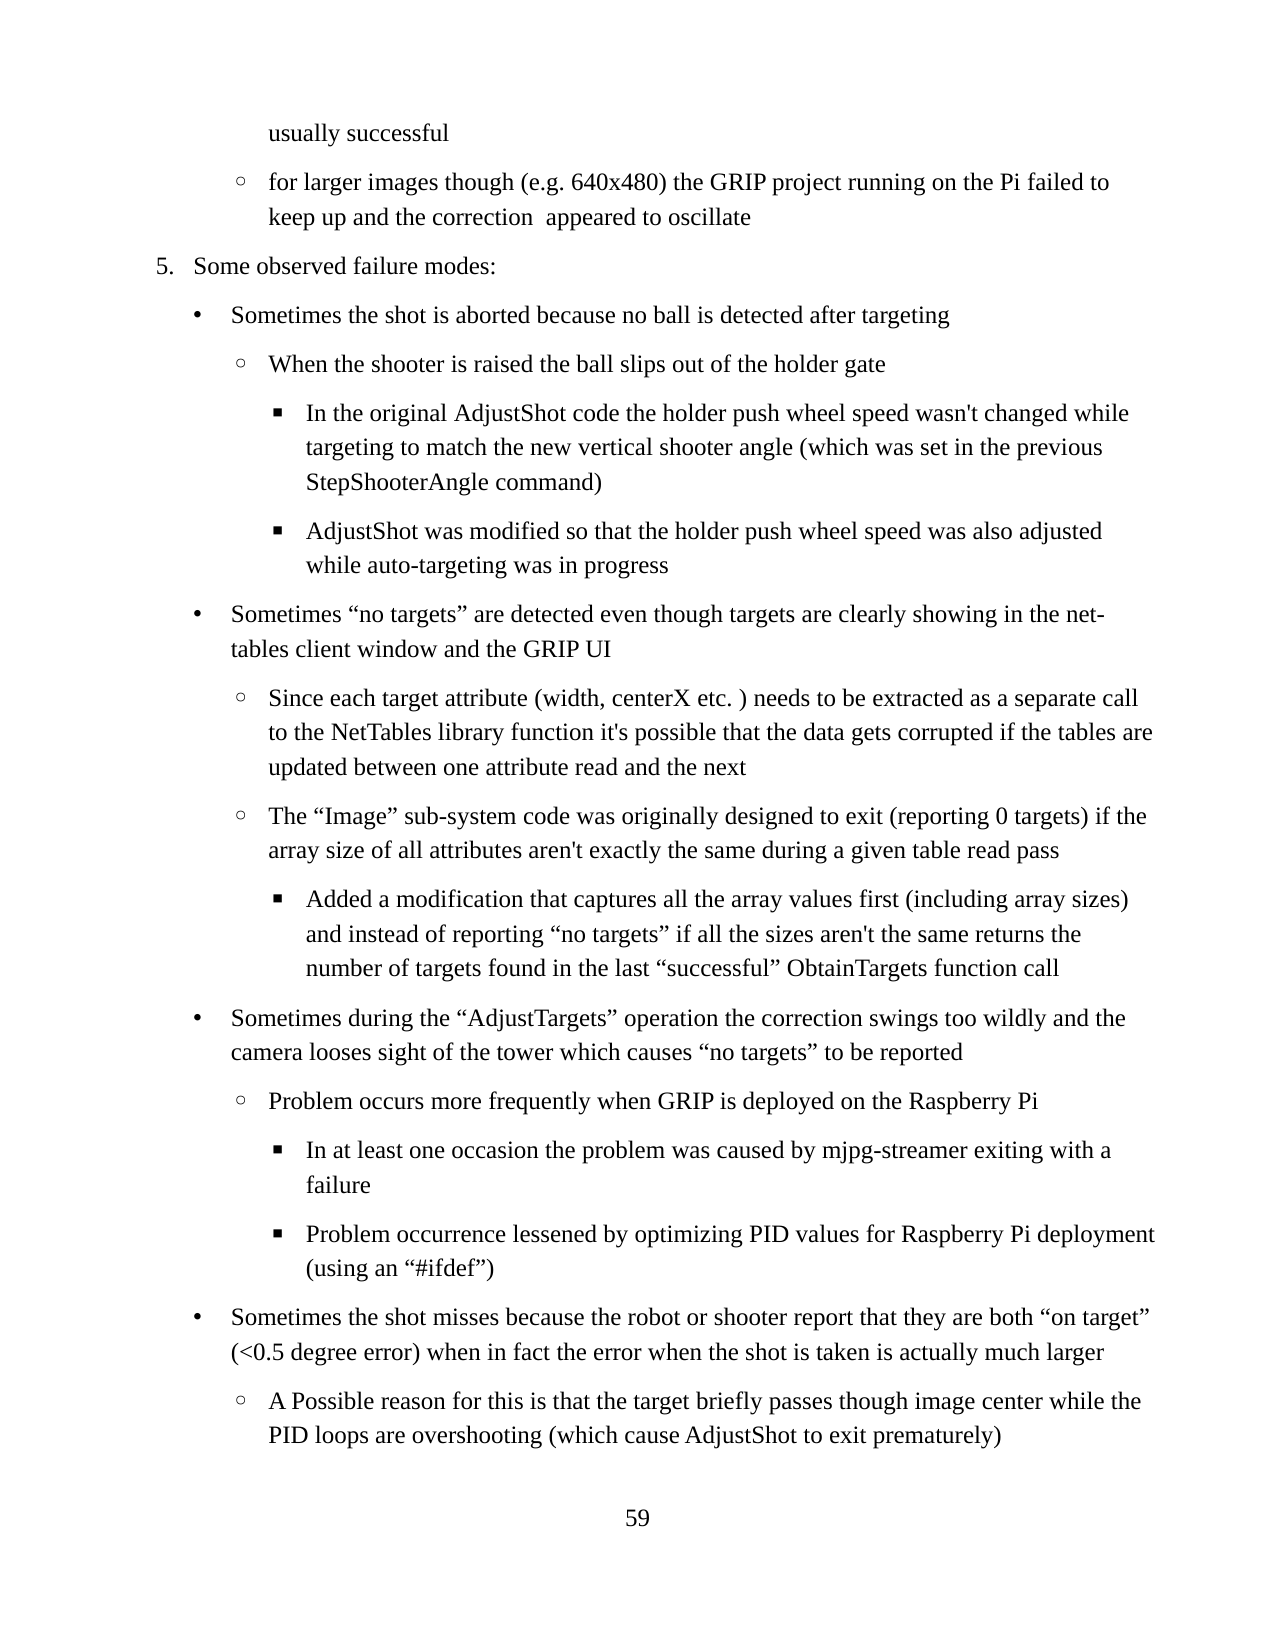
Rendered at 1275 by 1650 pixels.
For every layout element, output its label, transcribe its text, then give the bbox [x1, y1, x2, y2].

list usually successful [231, 118, 1157, 147]
list for larger images though (e.g. 640x480) the GRIP project running on the Pi failed to keep up and the correction appeared to oscillate [231, 167, 1157, 230]
list Sometimes during the “AdjustTargets” operation the correction swings too wildly and the camera looses sight of the tower which causes “no targets” to be reported [193, 1003, 1157, 1066]
list When the shooter is raised the ball slips out of the holder gate [231, 349, 1157, 378]
list Problem occurrence lessened by optimizing PID values for Raspberry Pi deployment (using an “#ifdef”) [268, 1219, 1157, 1282]
list Some observed failure modes: [156, 251, 1157, 279]
list Sometimes “no targets” are detected even though targets are clearly showing in the net-tables client window and the GRIP UI [193, 599, 1157, 663]
list In at least one occasion the problem was caused by mjpg-streamer exiting with a failure [268, 1135, 1157, 1198]
list Sometimes the shot misses because the robot or shooter report that they are both “on target” (<0.5 degree error) when in fact the error when the shot is taken is actually much larger [193, 1302, 1157, 1366]
list Added a modification that captures all the array values first (including array sizes) and instead of reporting “no targets” if all the sizes aren't the same returns the number of targets found in the last “successful” ObtainTargets function call [268, 884, 1157, 982]
list The “Image” sub-system code was originally designed to exit (reporting 0 targets) if the array size of all attributes aren't exactly the same during a given table read pass [231, 801, 1157, 864]
list Sometimes the shot is aborted because no ball is detected after targeting [193, 300, 1157, 328]
list AdjustShot was modified so that the holder push wheel speed was also adjusted while auto-targeting was in progress [268, 516, 1157, 579]
list Since each target attribute (width, centerX etc. ) needs to be extracted as a separate call to the NetTables library function it's possible that the data gets corrupted if the tables are updated between one attribute read and the next [231, 683, 1157, 781]
list Problem occurs more frequently when GRIP is deployed on the Raspberry Pi [231, 1086, 1157, 1115]
list A Possible reason for this is that the target briefly passes though image center while the PID loops are overshooting (which cause AdjustShot to exit prematurely) [231, 1386, 1157, 1449]
list In the original AdjustShot code the holder push wheel speed wasn't changed while targeting to match the new vertical shooter angle (which was set in the previous StepShooterAngle command) [268, 398, 1157, 496]
